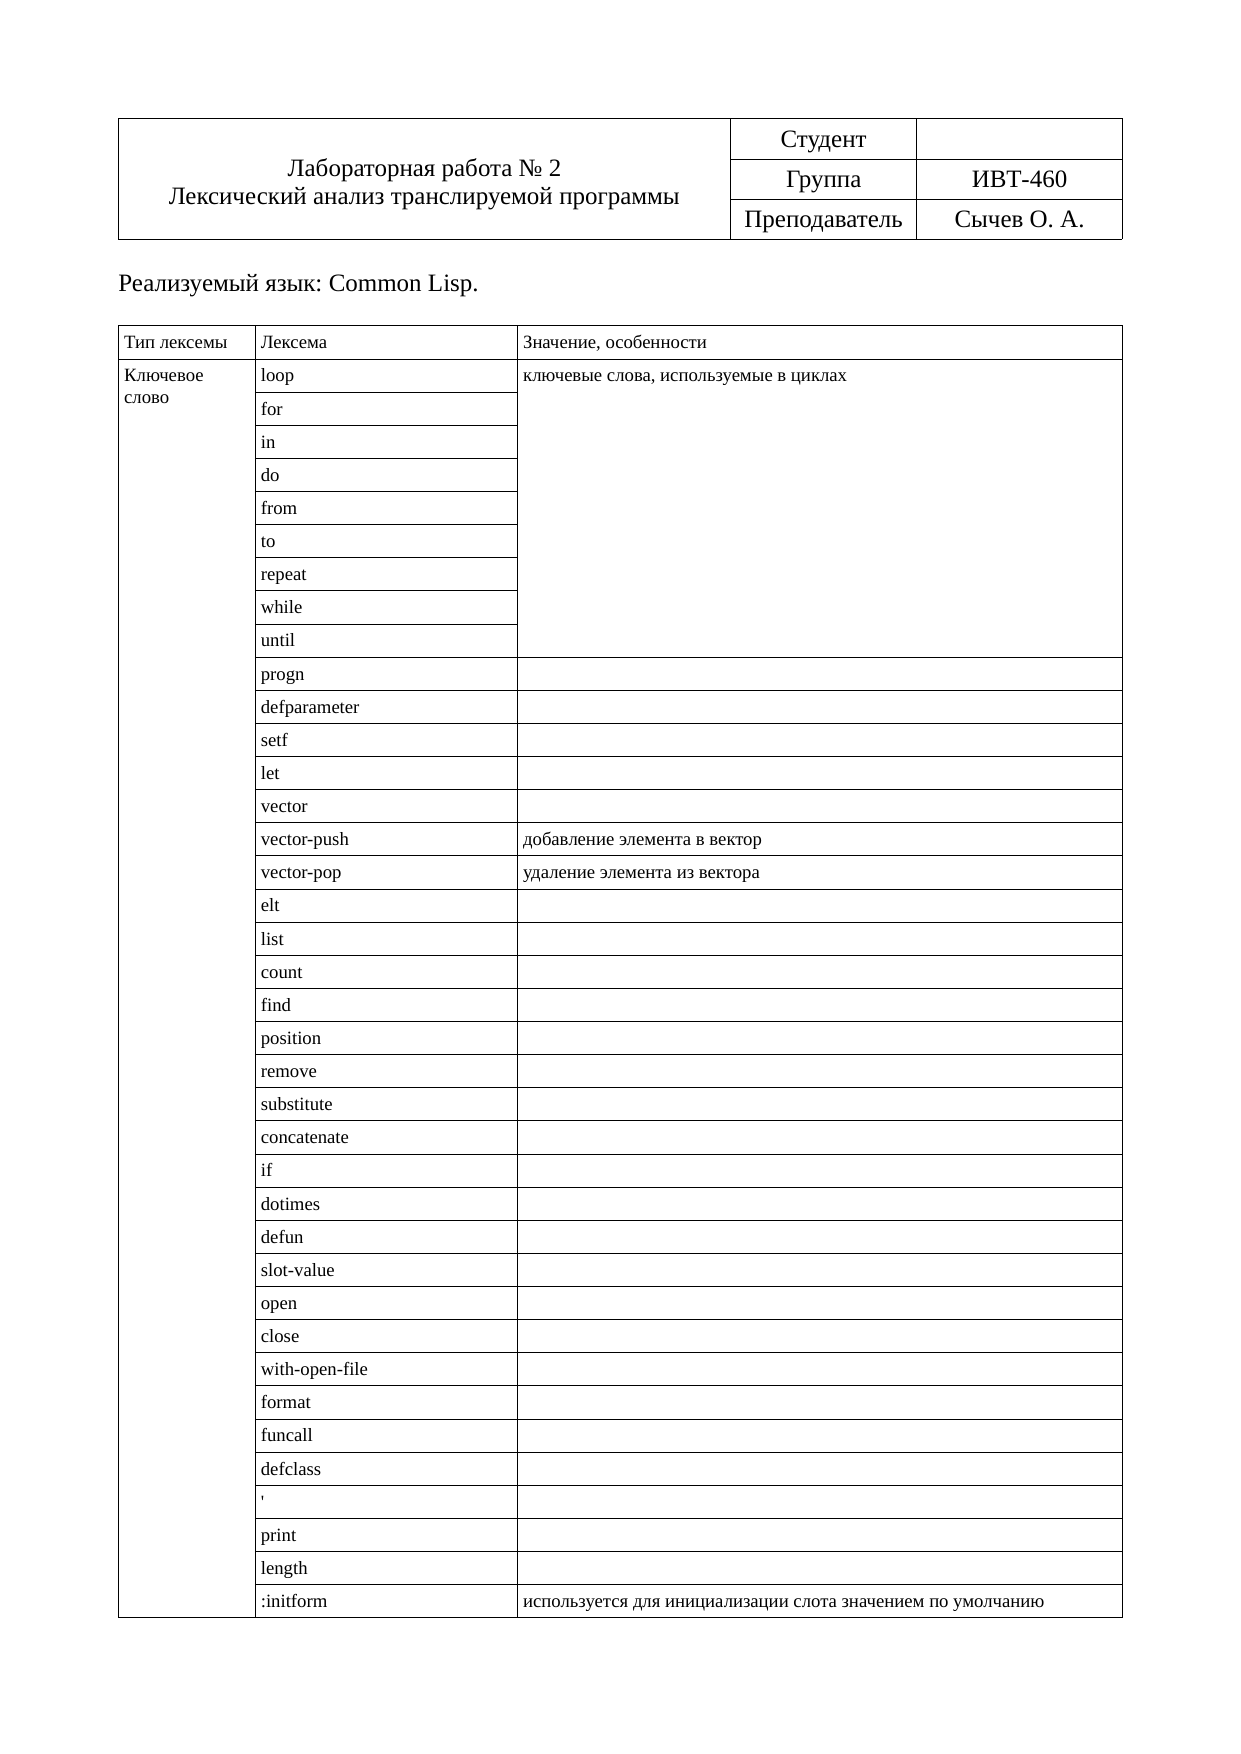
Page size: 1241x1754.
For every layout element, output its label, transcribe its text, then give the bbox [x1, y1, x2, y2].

table_cell [518, 1188, 1122, 1220]
table_cell find [256, 989, 517, 1021]
table_cell [518, 1420, 1122, 1452]
table_cell [518, 989, 1122, 1021]
table_cell format [256, 1386, 517, 1418]
table_cell defun [256, 1221, 517, 1253]
table_cell [518, 1055, 1122, 1087]
table_cell ' [256, 1486, 517, 1518]
table_cell [518, 1254, 1122, 1286]
table_cell close [256, 1320, 517, 1352]
table_cell [518, 1386, 1122, 1418]
table_cell [518, 1486, 1122, 1518]
table_cell defparameter [256, 691, 517, 723]
table_cell slot-value [256, 1254, 517, 1286]
table_cell remove [256, 1055, 517, 1087]
table_cell [518, 1552, 1122, 1584]
table_cell print [256, 1519, 517, 1551]
table_cell while [256, 591, 517, 623]
table_cell vector [256, 790, 517, 822]
table_cell open [256, 1287, 517, 1319]
table_cell [518, 890, 1122, 922]
table_cell [518, 1353, 1122, 1385]
table_header Лексема [256, 326, 517, 358]
table_cell [518, 790, 1122, 822]
table_cell [518, 1453, 1122, 1485]
table_cell progn [256, 658, 517, 690]
table_cell ИВТ-460 [917, 160, 1122, 199]
table_cell удаление элемента из вектора [518, 856, 1122, 888]
table_cell until [256, 625, 517, 657]
table_cell Ключевое слово [119, 360, 255, 1617]
table_cell in [256, 426, 517, 458]
table_cell substitute [256, 1088, 517, 1120]
table_cell [518, 956, 1122, 988]
table_cell with-open-file [256, 1353, 517, 1385]
table_cell [518, 1022, 1122, 1054]
table_cell from [256, 492, 517, 524]
text Реализуемый язык: Common Lisp. [118, 268, 1122, 297]
table_cell vector-pop [256, 856, 517, 888]
table_cell [518, 923, 1122, 955]
table_cell length [256, 1552, 517, 1584]
table_header Лабораторная работа № 2 Лексический анализ транслируемой программы [119, 119, 730, 239]
table_cell vector-push [256, 823, 517, 855]
table_header Значение, особенности [518, 326, 1122, 358]
table_cell count [256, 956, 517, 988]
table_cell Сычев О. А. [917, 200, 1122, 239]
table_cell [518, 658, 1122, 690]
table_cell [518, 1121, 1122, 1153]
table_cell list [256, 923, 517, 955]
table_cell loop [256, 360, 517, 392]
table_cell [518, 1320, 1122, 1352]
table_cell ключевые слова, используемые в циклах [518, 360, 1122, 657]
table_cell funcall [256, 1420, 517, 1452]
table_cell [518, 691, 1122, 723]
table_cell Группа [731, 160, 916, 199]
table_header [917, 119, 1122, 158]
table_cell to [256, 525, 517, 557]
table_cell добавление элемента в вектор [518, 823, 1122, 855]
table_header Тип лексемы [119, 326, 255, 358]
table_cell for [256, 393, 517, 425]
table_cell :initform [256, 1585, 517, 1617]
table_cell [518, 757, 1122, 789]
table_cell defclass [256, 1453, 517, 1485]
table_cell [518, 724, 1122, 756]
table_cell используется для инициализации слота значением по умолчанию [518, 1585, 1122, 1617]
table_cell [518, 1519, 1122, 1551]
table_cell Преподаватель [731, 200, 916, 239]
table_header Студент [731, 119, 916, 158]
table_cell setf [256, 724, 517, 756]
table_cell repeat [256, 558, 517, 590]
table_cell [518, 1155, 1122, 1187]
table_cell [518, 1287, 1122, 1319]
table_cell [518, 1088, 1122, 1120]
table_cell do [256, 459, 517, 491]
table_cell position [256, 1022, 517, 1054]
table_cell dotimes [256, 1188, 517, 1220]
table_cell [518, 1221, 1122, 1253]
table_cell elt [256, 890, 517, 922]
table_cell concatenate [256, 1121, 517, 1153]
table_cell let [256, 757, 517, 789]
table_cell if [256, 1155, 517, 1187]
